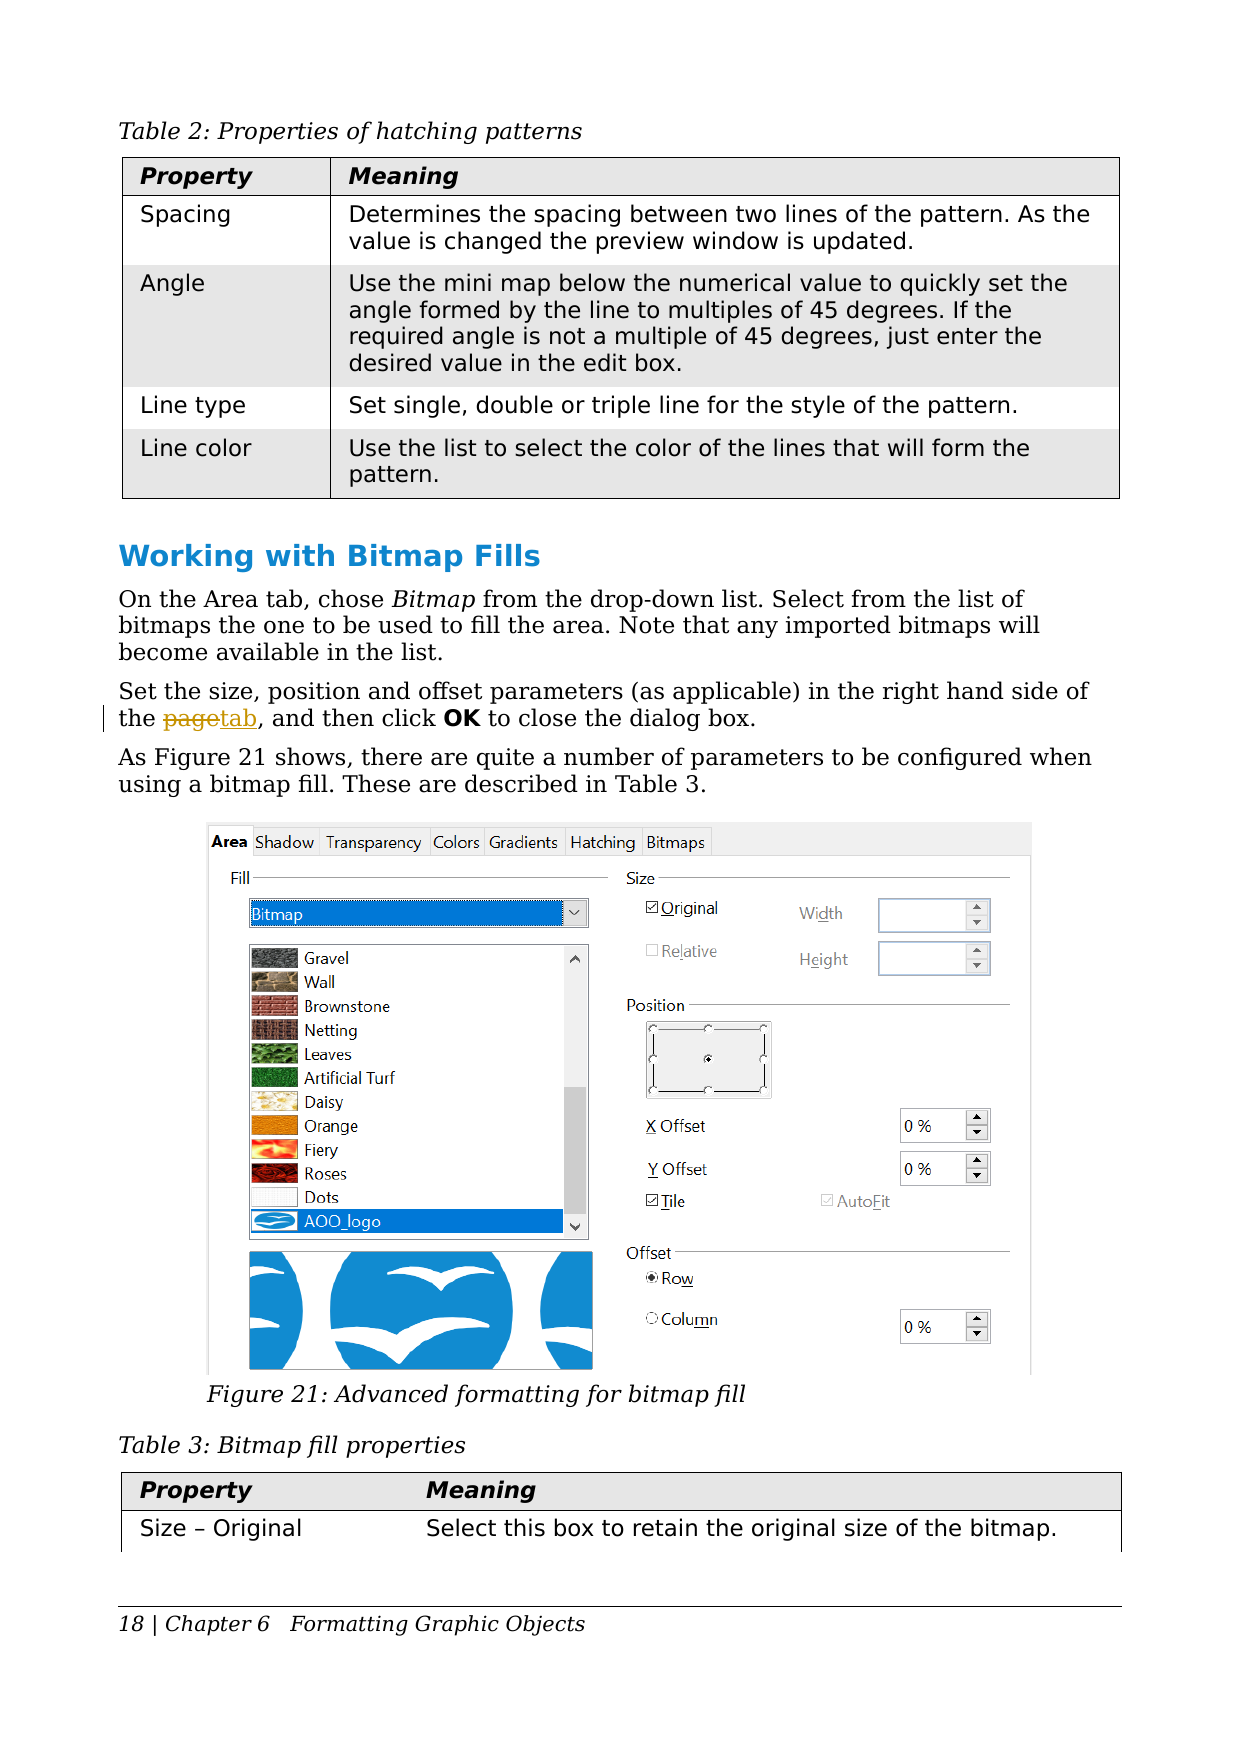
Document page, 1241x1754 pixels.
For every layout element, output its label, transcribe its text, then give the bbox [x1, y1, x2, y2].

table_cell Spacing [123, 196, 330, 264]
text Set the size, position and offset parameters (as applicable) in the right hand side of the tab, and then click OK to close the dialog box. [118, 678, 1122, 732]
table_cell Line type [123, 387, 330, 429]
table_cell Use the list to select the color of the lines that will form the pattern. [331, 429, 1119, 498]
table_cell Use the mini map below the numerical value to quickly set the angle formed by the line to multiples of 45 degrees. If the required angle is not a multiple of 45 degrees, just enter the desired value in the edit box. [331, 265, 1119, 387]
table_header Property [122, 1473, 408, 1510]
table_cell Line color [123, 429, 330, 498]
table_cell Size – Original [122, 1511, 408, 1552]
table_header Meaning [331, 158, 1119, 195]
table_header Meaning [408, 1473, 1121, 1510]
text Table 3: Bitmap fill properties [118, 1432, 1122, 1459]
subtitle Working with Bitmap Fills [118, 539, 1122, 573]
text Table 2: Properties of hatching patterns [118, 118, 1122, 145]
text As Figure 21 shows, there are quite a number of parameters to be configured when using a bitmap fill. These are described in Table 3. [118, 744, 1122, 797]
text On the Area tab, chose Bitmap from the drop‑down list. Select from the list of bitmaps the one to be used to fill the area. Note that any imported bitmaps will become available in the list. [118, 586, 1122, 666]
table_header Property [123, 158, 330, 195]
text Figure 21: Advanced formatting for bitmap fill [207, 1381, 1033, 1408]
picture [206, 822, 1032, 1375]
table_cell Determines the spacing between two lines of the pattern. As the value is changed the preview window is updated. [331, 196, 1119, 264]
table_cell Angle [123, 265, 330, 387]
table_cell Set single, double or triple line for the style of the pattern. [331, 387, 1119, 429]
table_cell Select this box to retain the original size of the bitmap. [408, 1511, 1121, 1552]
